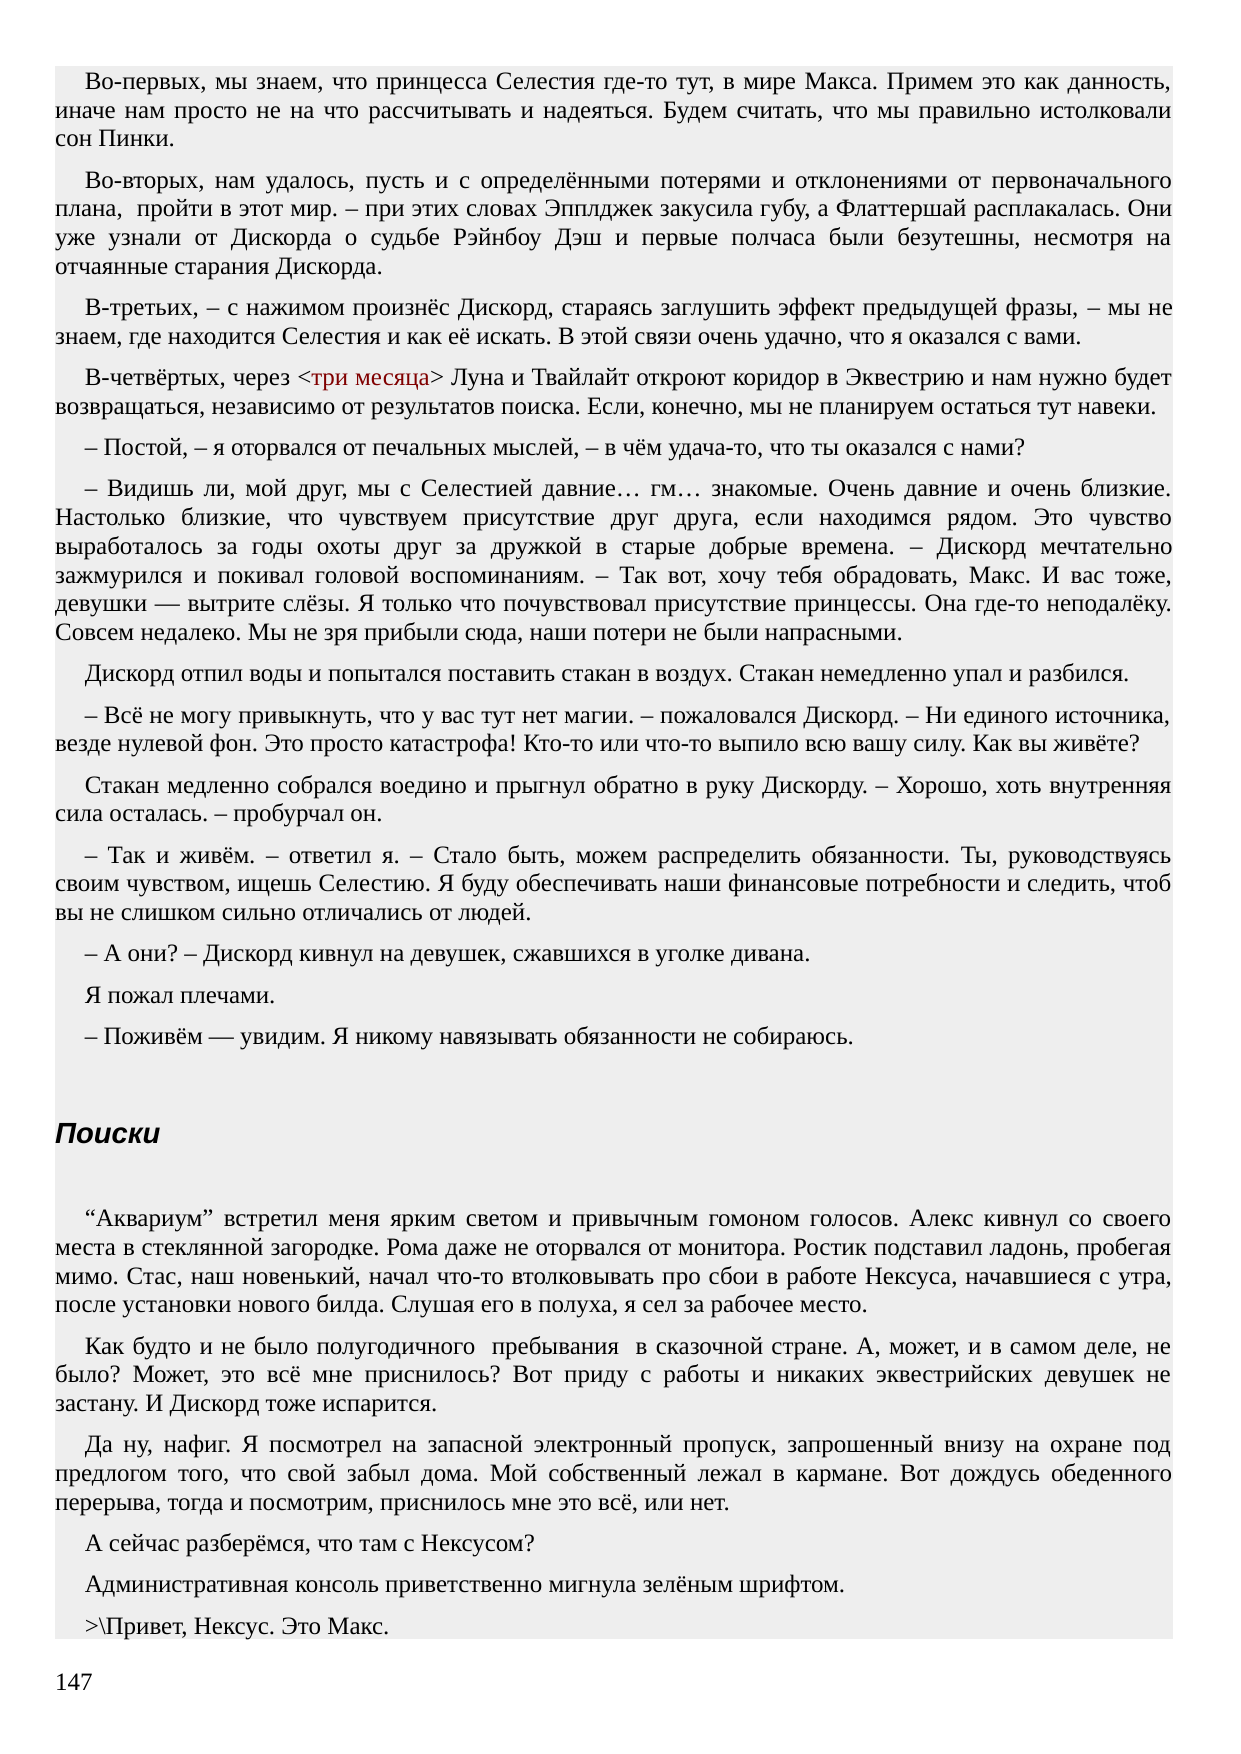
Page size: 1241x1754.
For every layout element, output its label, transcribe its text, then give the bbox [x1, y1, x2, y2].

text Административная консоль приветственно мигнула зелёным шрифтом. [55, 1569, 1173, 1598]
text А сейчас разберёмся, что там с Нексусом? [55, 1528, 1173, 1557]
text – Поживём — увидим. Я никому навязывать обязанности не собираюсь. [55, 1021, 1173, 1050]
text – А они? – Дискорд кивнул на девушек, сжавшихся в уголке дивана. [55, 938, 1173, 967]
text – Так и живём. – ответил я. – Стало быть, можем распределить обязанности. Ты, руководствуясь своим чувством, ищешь Селестию. Я буду обеспечивать наши финансовые потребности и следить, чтоб вы не слишком сильно отличались от людей. [55, 840, 1173, 926]
text >\Привет, Нексус. Это Макс. [55, 1611, 1173, 1639]
text Я пожал плечами. [55, 980, 1173, 1008]
text Как будто и не было полугодичного пребывания в сказочной стране. А, может, и в самом деле, не было? Может, это всё мне приснилось? Вот приду с работы и никаких эквестрийских девушек не застану. И Дискорд тоже испарится. [55, 1331, 1173, 1417]
text “Аквариум” встретил меня ярким светом и привычным гомоном голосов. Алекс кивнул со своего места в стеклянной загородке. Рома даже не оторвался от монитора. Ростик подставил ладонь, пробегая мимо. Стас, наш новенький, начал что-то втолковывать про сбои в работе Нексуса, начавшиеся с утра, после установки нового билда. Слушая его в полуха, я сел за рабочее место. [55, 1203, 1173, 1318]
text Стакан медленно собрался воедино и прыгнул обратно в руку Дискорду. – Хорошо, хоть внутренняя сила осталась. – пробурчал он. [55, 770, 1173, 827]
text В-четвёртых, через <три месяца> Луна и Твайлайт откроют коридор в Эквестрию и нам нужно будет возвращаться, независимо от результатов поиска. Если, конечно, мы не планируем остаться тут навеки. [55, 362, 1173, 420]
text – Всё не могу привыкнуть, что у вас тут нет магии. – пожаловался Дискорд. – Ни единого источника, везде нулевой фон. Это просто катастрофа! Кто-то или что-то выпило всю вашу силу. Как вы живёте? [55, 700, 1173, 757]
text Дискорд отпил воды и попытался поставить стакан в воздух. Стакан немедленно упал и разбился. [55, 658, 1173, 687]
text – Постой, – я оторвался от печальных мыслей, – в чём удача-то, что ты оказался с нами? [55, 432, 1173, 461]
text Во-вторых, нам удалось, пусть и с определёнными потерями и отклонениями от первоначального плана, пройти в этот мир. – при этих словах Эпплджек закусила губу, а Флаттершай расплакалась. Они уже узнали от Дискорда о судьбе Рэйнбоу Дэш и первые полчаса были безутешны, несмотря на отчаянные старания Дискорда. [55, 165, 1173, 280]
text – Видишь ли, мой друг, мы с Селестией давние… гм… знакомые. Очень давние и очень близкие. Настолько близкие, что чувствуем присутствие друг друга, если находимся рядом. Это чувство выработалось за годы охоты друг за дружкой в старые добрые времена. – Дискорд мечтательно зажмурился и покивал головой воспоминаниям. – Так вот, хочу тебя обрадовать, Макс. И вас тоже, девушки — вытрите слёзы. Я только что почувствовал присутствие принцессы. Она где-то неподалёку. Совсем недалеко. Мы не зря прибыли сюда, наши потери не были напрасными. [55, 473, 1173, 646]
text В-третьих, – с нажимом произнёс Дискорд, стараясь заглушить эффект предыдущей фразы, – мы не знаем, где находится Селестия и как её искать. В этой связи очень удачно, что я оказался с вами. [55, 292, 1173, 350]
text Во-первых, мы знаем, что принцесса Селестия где-то тут, в мире Макса. Примем это как данность, иначе нам просто не на что рассчитывать и надеяться. Будем считать, что мы правильно истолковали сон Пинки. [55, 66, 1173, 152]
text Да ну, нафиг. Я посмотрел на запасной электронный пропуск, запрошенный внизу на охране под предлогом того, что свой забыл дома. Мой собственный лежал в кармане. Вот дождусь обеденного перерыва, тогда и посмотрим, приснилось мне это всё, или нет. [55, 1429, 1173, 1516]
subtitle Поиски [55, 1116, 1173, 1149]
